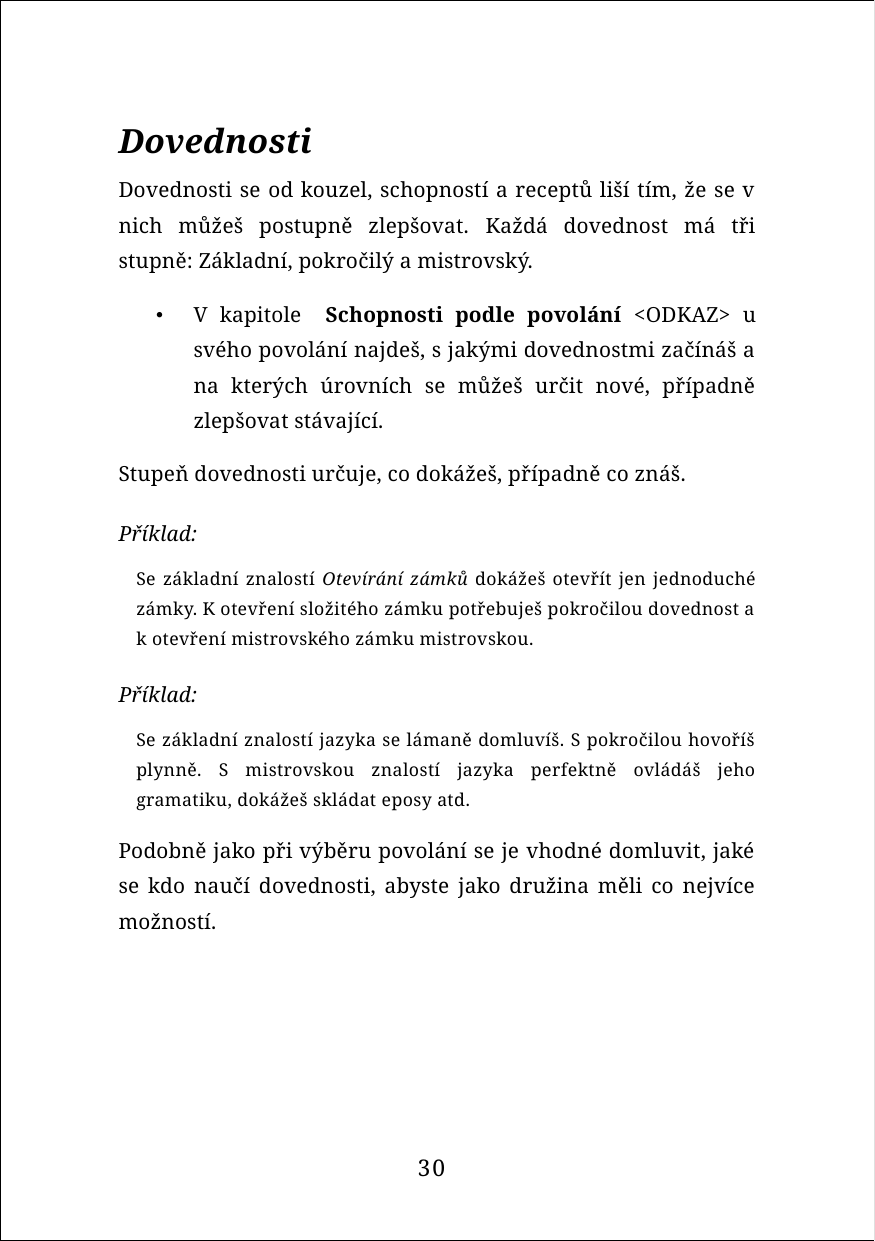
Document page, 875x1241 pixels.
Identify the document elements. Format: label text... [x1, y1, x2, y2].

text Podobně jako při výběru povolání se je vhodné domluvit, jaké se kdo naučí dovednosti, abyste jako družina měli co nejvíce možností. [118, 836, 756, 935]
text Stupeň dovednosti určuje, co dokážeš, případně co znáš. [118, 459, 756, 488]
text Příklad: [118, 680, 756, 709]
text Dovednosti se od kouzel, schopností a receptů liší tím, že se v nich můžeš postupně zlepšovat. Každá dovednost má tři stupně: Základní, pokročilý a mistrovský. [118, 175, 756, 275]
text Příklad: [118, 519, 756, 547]
text Se základní znalostí Otevírání zámků dokážeš otevřít jen jednoduché zámky. K otevření složitého zámku potřebuješ pokročilou dovednost a k otevření mistrovského zámku mistrovskou. [136, 566, 756, 651]
subtitle Dovednosti [118, 118, 756, 164]
text Se základní znalostí jazyka se lámaně domluvíš. S pokročilou hovoříš plynně. S mistrovskou znalostí jazyka perfektně ovládáš jeho gramatiku, dokážeš skládat eposy atd. [136, 727, 756, 812]
list V kapitole Schopnosti podle povolání <ODKAZ> u svého povolání najdeš, s jakými dovednostmi začínáš a na kterých úrovních se můžeš určit nové, případně zlepšovat stávající. [156, 300, 756, 435]
